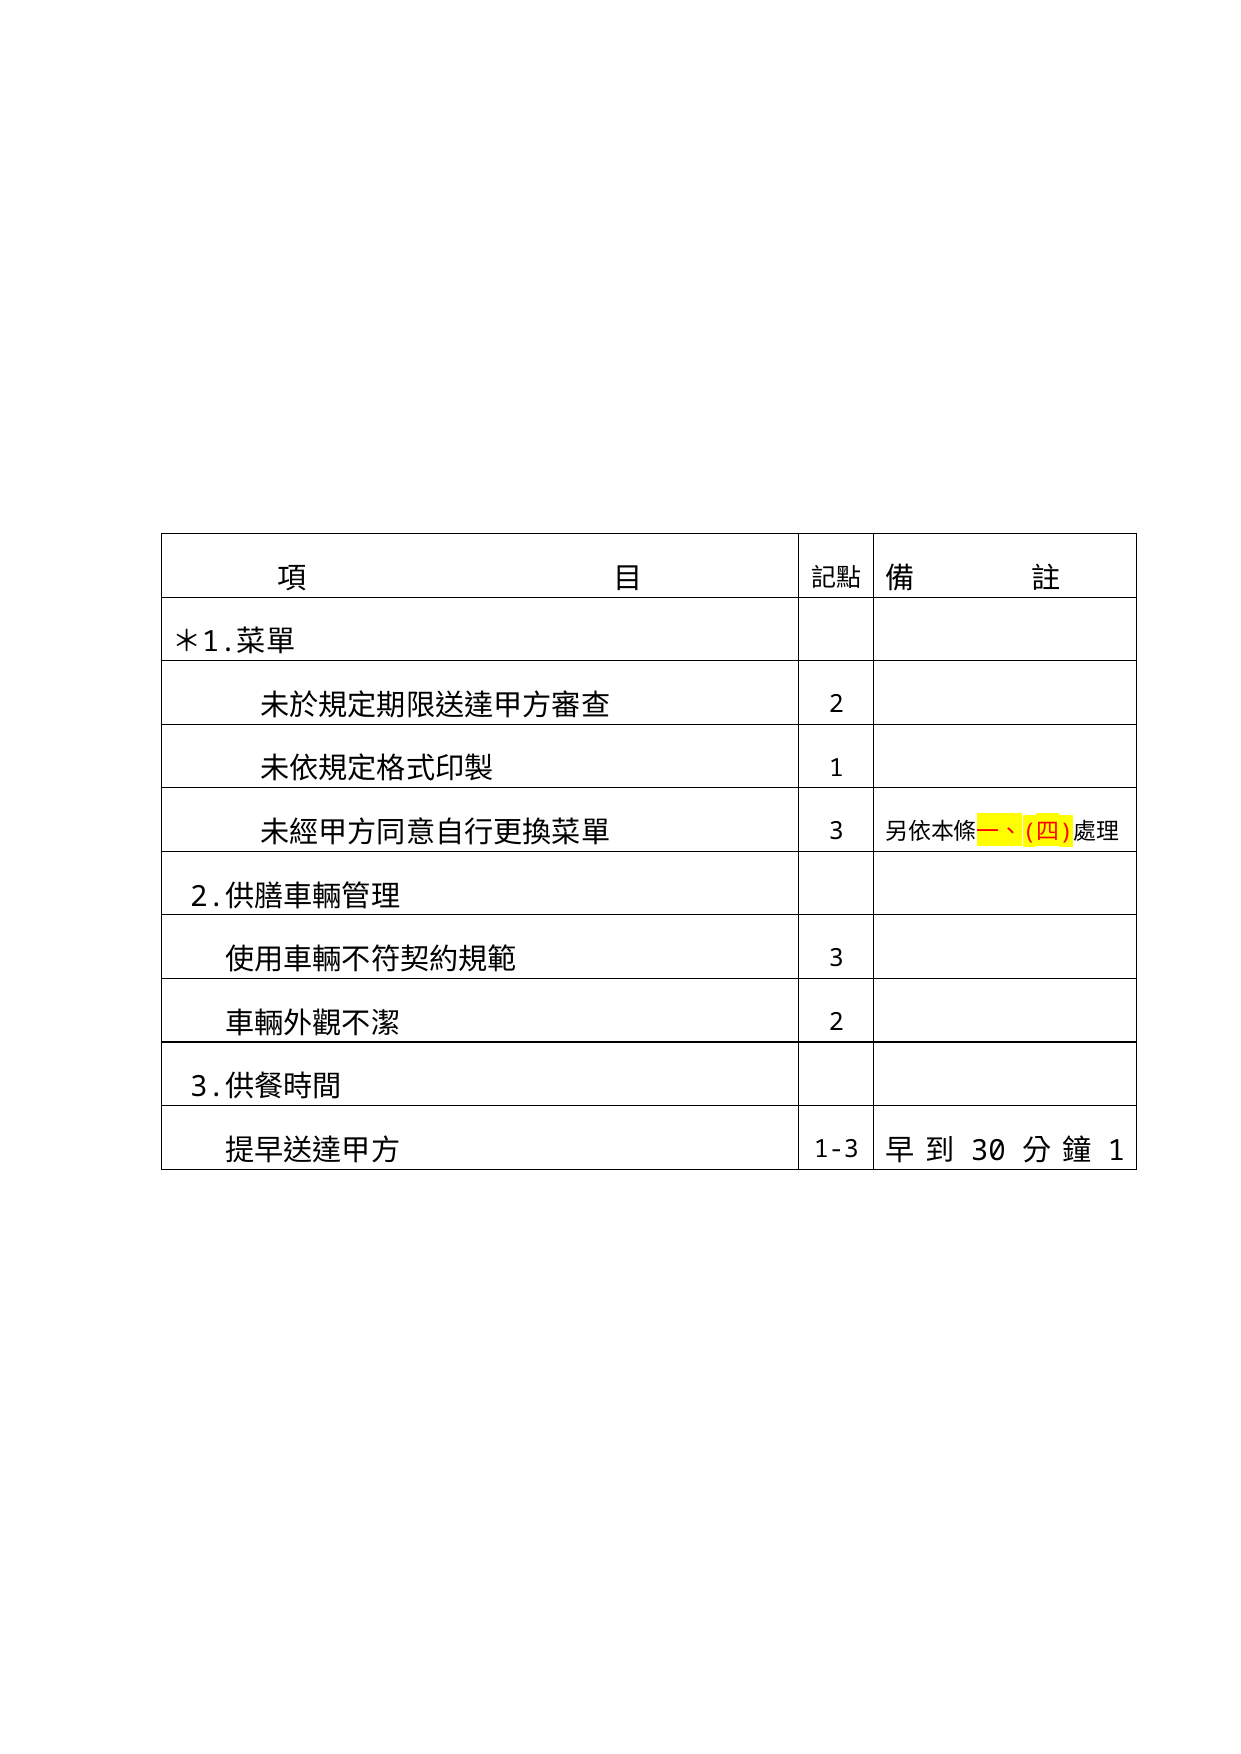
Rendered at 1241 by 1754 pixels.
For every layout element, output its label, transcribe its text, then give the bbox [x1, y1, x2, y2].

table_cell ＊1.菜單 [162, 598, 798, 660]
table_cell 未於規定期限送達甲方審查 [162, 661, 798, 724]
table_cell [799, 598, 873, 660]
table_cell 使用車輛不符契約規範 [162, 915, 798, 978]
table_cell [874, 915, 1136, 978]
table_cell [874, 661, 1136, 724]
table_cell [874, 979, 1136, 1041]
table_header 記點 [799, 534, 873, 597]
table_cell [874, 598, 1136, 660]
table_cell 1-3 [799, 1106, 873, 1168]
table_cell [799, 852, 873, 914]
table_cell 2 [799, 979, 873, 1041]
table_cell 1 [799, 725, 873, 787]
table_cell 2 [799, 661, 873, 724]
table_cell [799, 1043, 873, 1105]
table_cell [874, 725, 1136, 787]
table_cell 未經甲方同意自行更換菜單 [162, 788, 798, 851]
table_cell 提早送達甲方 [162, 1106, 798, 1168]
table_cell 早到30分鐘1 [874, 1106, 1136, 1168]
table_cell 2.供膳車輛管理 [162, 852, 798, 914]
table_cell [874, 1043, 1136, 1105]
table_header 項 目 [162, 534, 798, 597]
table_cell 3.供餐時間 [162, 1043, 798, 1105]
table_cell 3 [799, 788, 873, 851]
table_cell 車輛外觀不潔 [162, 979, 798, 1041]
table_cell 另依本條一、(四)處理 [874, 788, 1136, 851]
table_header 備 註 [874, 534, 1136, 597]
table_cell 未依規定格式印製 [162, 725, 798, 787]
table_cell [874, 852, 1136, 914]
table_cell 3 [799, 915, 873, 978]
